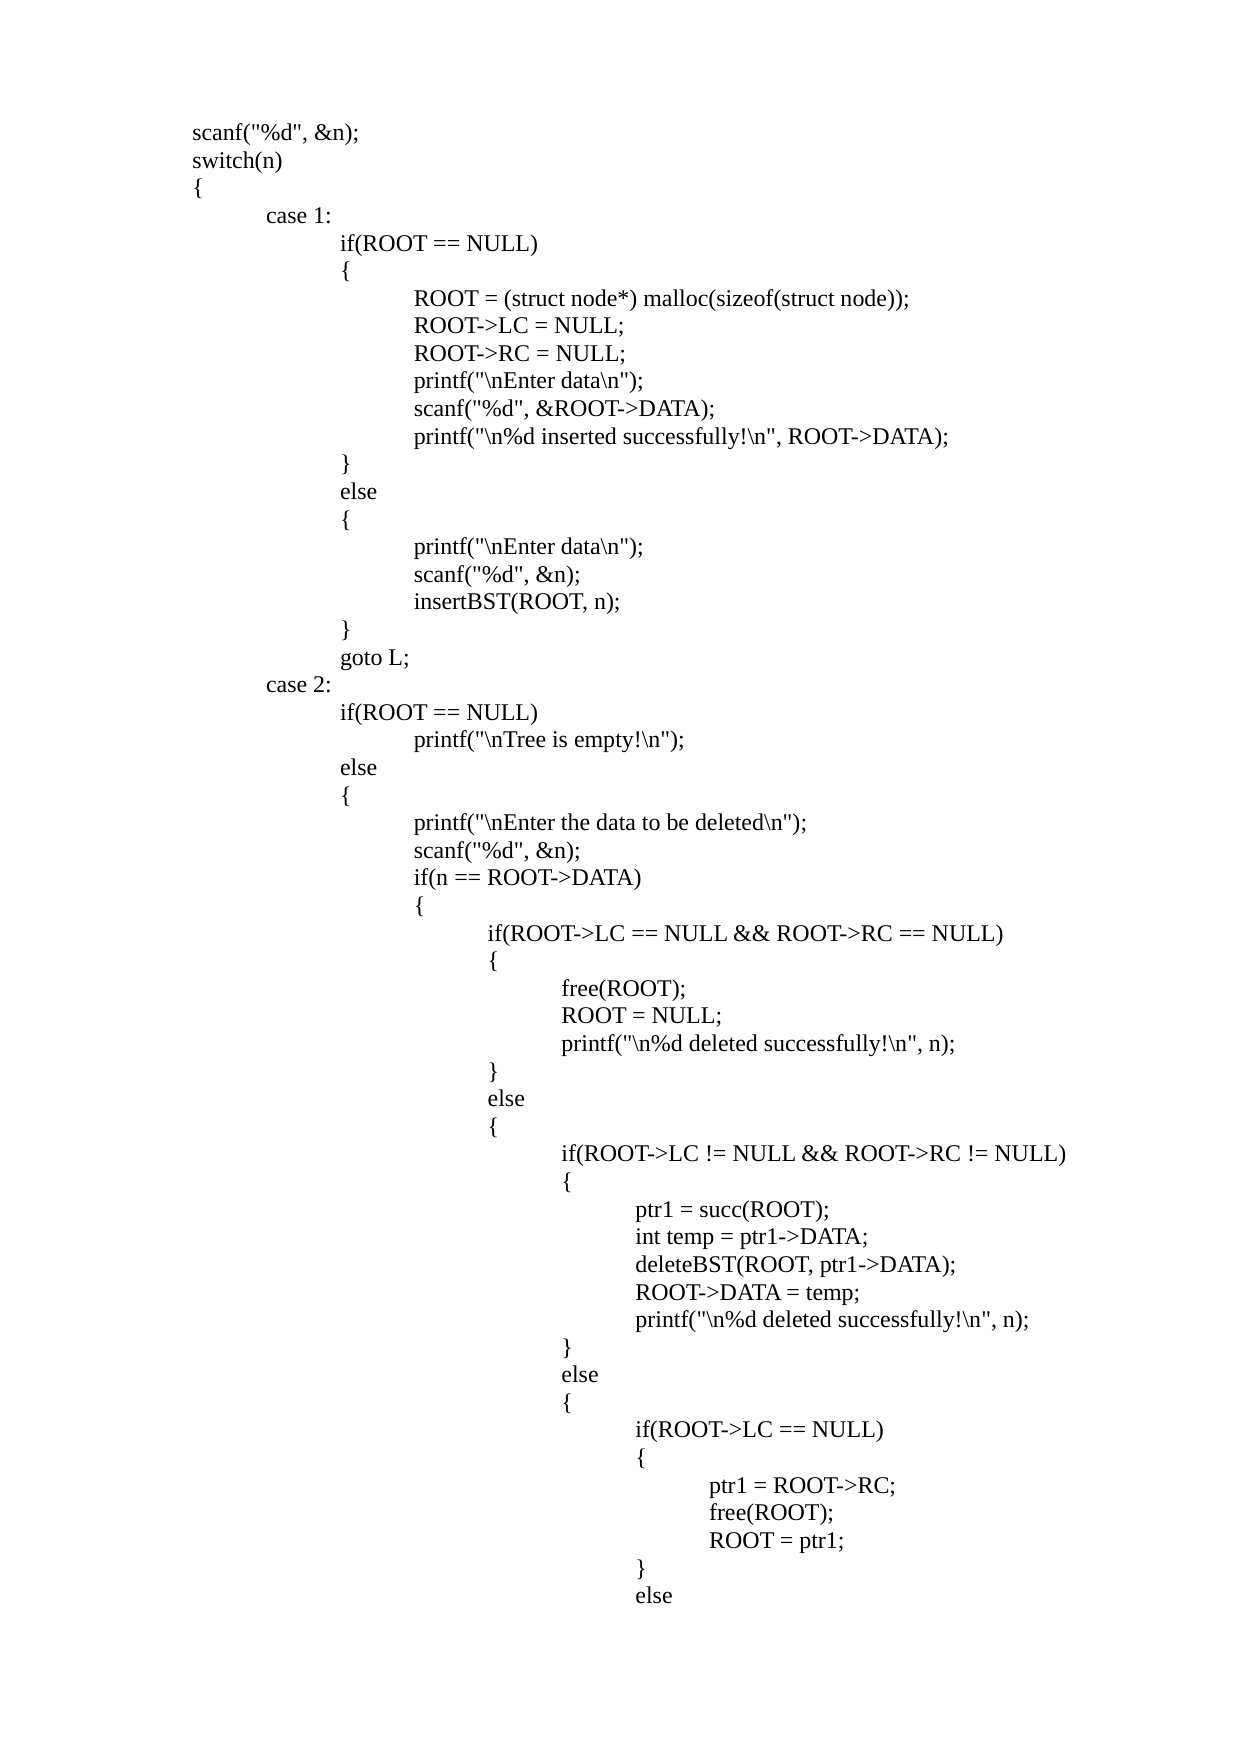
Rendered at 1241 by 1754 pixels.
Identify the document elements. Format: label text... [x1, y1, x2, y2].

text } [118, 1553, 1122, 1581]
text printf("\n%d deleted successfully!\n", n); [118, 1305, 1122, 1333]
text } [118, 1057, 1122, 1084]
text ptr1 = ROOT->RC; [118, 1471, 1122, 1498]
text if(ROOT->LC == NULL && ROOT->RC == NULL) [118, 919, 1122, 946]
text { [118, 1443, 1122, 1471]
text switch(n) [118, 146, 1122, 173]
text free(ROOT); [118, 1498, 1122, 1526]
text else [118, 1581, 1122, 1609]
text free(ROOT); [118, 974, 1122, 1001]
text case 1: [118, 201, 1122, 228]
text { [118, 946, 1122, 974]
text printf("\n%d inserted successfully!\n", ROOT->DATA); [118, 422, 1122, 449]
text scanf("%d", &n); [118, 836, 1122, 863]
text else [118, 753, 1122, 781]
text ROOT = NULL; [118, 1001, 1122, 1029]
text { [118, 1112, 1122, 1139]
text printf("\nEnter data\n"); [118, 367, 1122, 394]
text deleteBST(ROOT, ptr1->DATA); [118, 1250, 1122, 1277]
text goto L; [118, 643, 1122, 670]
text printf("\nTree is empty!\n"); [118, 725, 1122, 753]
text printf("\nEnter the data to be deleted\n"); [118, 808, 1122, 836]
text else [118, 477, 1122, 504]
text ROOT->LC = NULL; [118, 311, 1122, 339]
text { [118, 504, 1122, 532]
text printf("\n%d deleted successfully!\n", n); [118, 1029, 1122, 1057]
text ROOT->DATA = temp; [118, 1277, 1122, 1305]
text if(ROOT->LC != NULL && ROOT->RC != NULL) [118, 1139, 1122, 1167]
text case 2: [118, 670, 1122, 698]
text if(ROOT == NULL) [118, 228, 1122, 256]
text scanf("%d", &n); [118, 560, 1122, 587]
text { [118, 173, 1122, 201]
text if(ROOT == NULL) [118, 698, 1122, 725]
text { [118, 891, 1122, 919]
text { [118, 781, 1122, 808]
text ROOT->RC = NULL; [118, 339, 1122, 367]
text { [118, 256, 1122, 284]
text scanf("%d", &ROOT->DATA); [118, 394, 1122, 422]
text if(ROOT->LC == NULL) [118, 1416, 1122, 1443]
text ROOT = (struct node*) malloc(sizeof(struct node)); [118, 284, 1122, 311]
text if(n == ROOT->DATA) [118, 863, 1122, 891]
text } [118, 615, 1122, 643]
text ROOT = ptr1; [118, 1526, 1122, 1553]
text } [118, 449, 1122, 477]
text } [118, 1333, 1122, 1360]
text else [118, 1360, 1122, 1388]
text else [118, 1084, 1122, 1112]
text scanf("%d", &n); [118, 118, 1122, 146]
text { [118, 1167, 1122, 1195]
text { [118, 1388, 1122, 1416]
text printf("\nEnter data\n"); [118, 532, 1122, 560]
text int temp = ptr1->DATA; [118, 1222, 1122, 1250]
text insertBST(ROOT, n); [118, 587, 1122, 615]
text ptr1 = succ(ROOT); [118, 1195, 1122, 1222]
